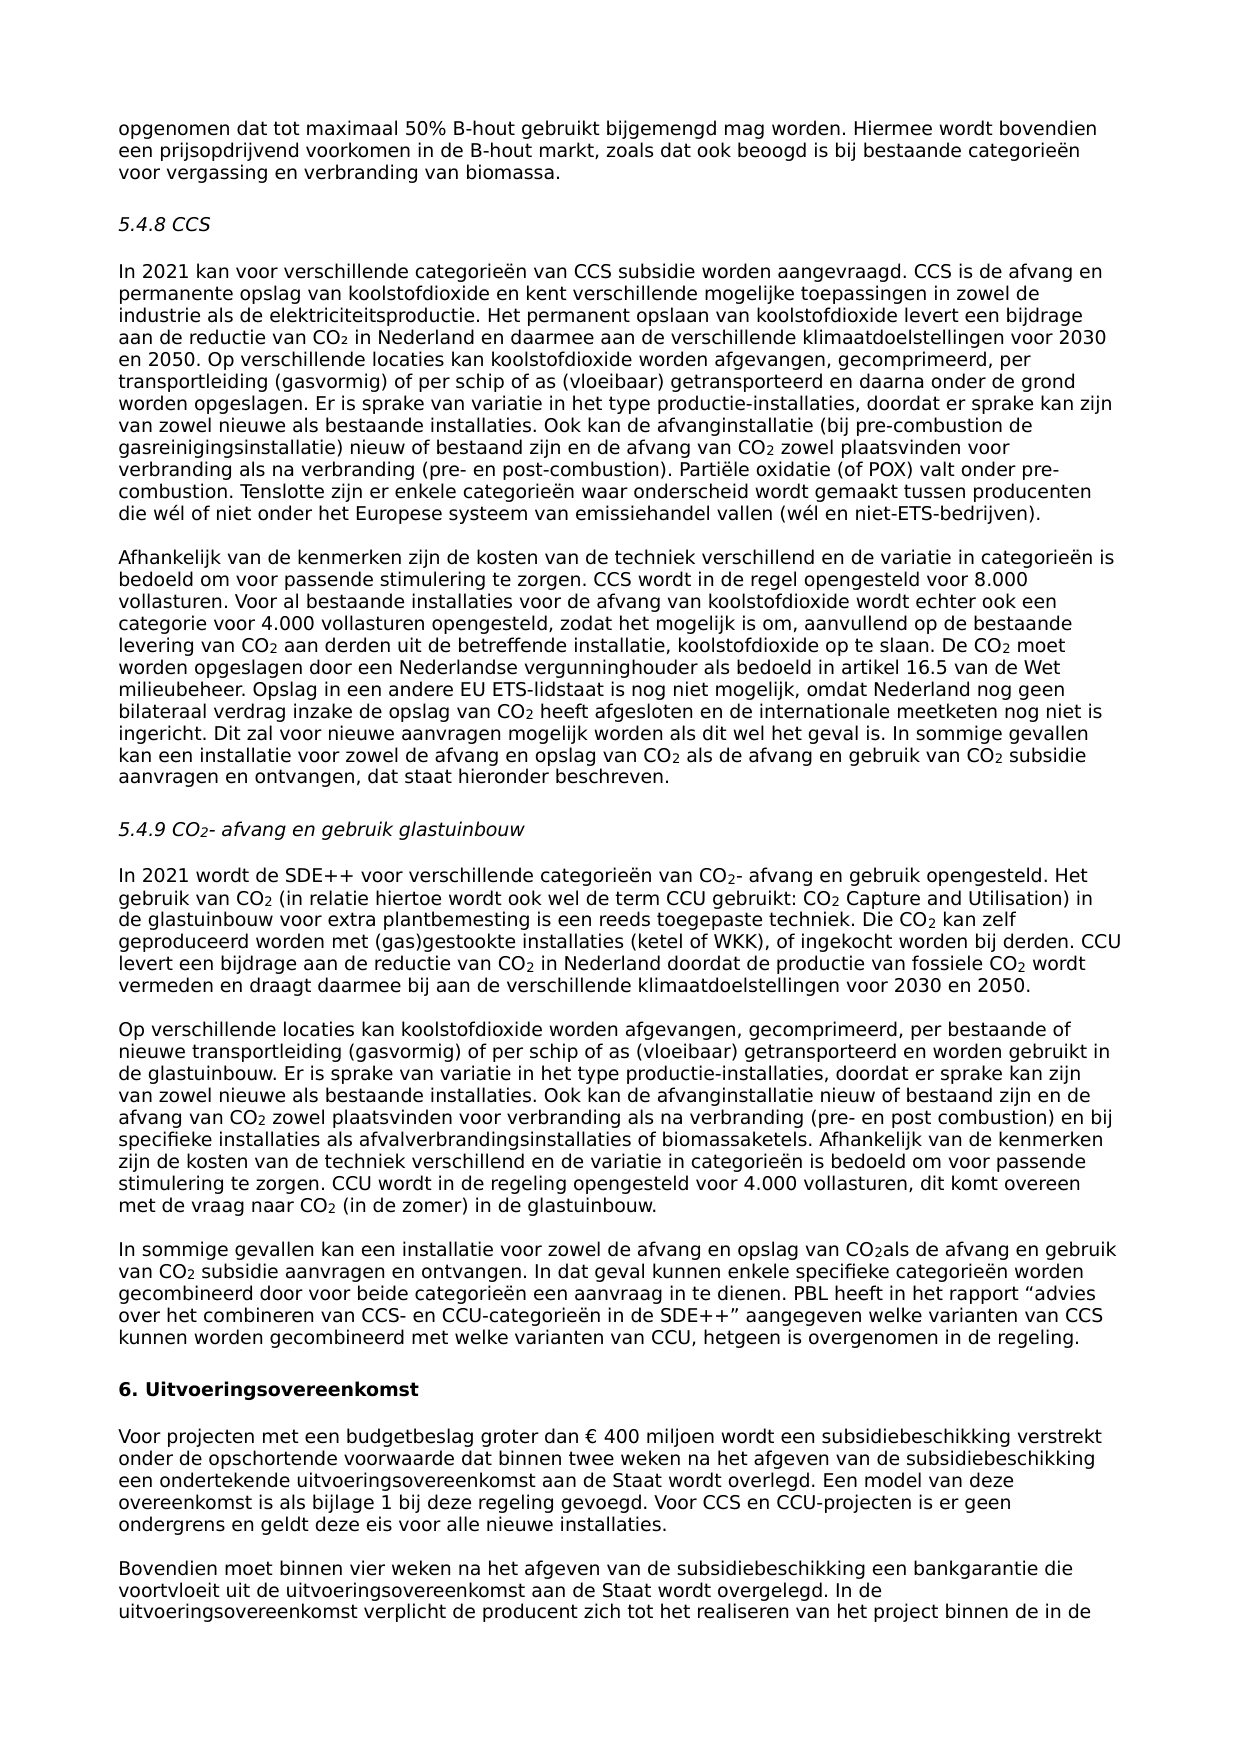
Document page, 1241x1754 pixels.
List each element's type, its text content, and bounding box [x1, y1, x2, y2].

subtitle 5.4.8 CCS [118, 214, 1122, 236]
text In sommige gevallen kan een installatie voor zowel de afvang en opslag van CO2als de afvang en gebruik van CO2 subsidie aanvragen en ontvangen. In dat geval kunnen enkele specifieke categorieën worden gecombineerd door voor beide categorieën een aanvraag in te dienen. PBL heeft in het rapport “advies over het combineren van CCS- en CCU-categorieën in de SDE++” aangegeven welke varianten van CCS kunnen worden gecombineerd met welke varianten van CCU, hetgeen is overgenomen in de regeling. [118, 1239, 1122, 1349]
text Voor projecten met een budgetbeslag groter dan € 400 miljoen wordt een subsidiebeschikking verstrekt onder de opschortende voorwaarde dat binnen twee weken na het afgeven van de subsidiebeschikking een ondertekende uitvoeringsovereenkomst aan de Staat wordt overlegd. Een model van deze overeenkomst is als bijlage 1 bij deze regeling gevoegd. Voor CCS en CCU-projecten is er geen ondergrens en geldt deze eis voor alle nieuwe installaties. [118, 1426, 1122, 1536]
text Op verschillende locaties kan koolstofdioxide worden afgevangen, gecomprimeerd, per bestaande of nieuwe transportleiding (gasvormig) of per schip of as (vloeibaar) getransporteerd en worden gebruikt in de glastuinbouw. Er is sprake van variatie in het type productie-installaties, doordat er sprake kan zijn van zowel nieuwe als bestaande installaties. Ook kan de afvanginstallatie nieuw of bestaand zijn en de afvang van CO2 zowel plaatsvinden voor verbranding als na verbranding (pre- en post combustion) en bij specifieke installaties als afvalverbrandingsinstallaties of biomassaketels. Afhankelijk van de kenmerken zijn de kosten van de techniek verschillend en de variatie in categorieën is bedoeld om voor passende stimulering te zorgen. CCU wordt in de regeling opengesteld voor 4.000 vollasturen, dit komt overeen met de vraag naar CO2 (in de zomer) in de glastuinbouw. [118, 1019, 1122, 1217]
subtitle 5.4.9 CO2- afvang en gebruik glastuinbouw [118, 818, 1122, 840]
subtitle 6. Uitvoeringsovereenkomst [118, 1379, 1122, 1401]
text In 2021 wordt de SDE++ voor verschillende categorieën van CO2- afvang en gebruik opengesteld. Het gebruik van CO2 (in relatie hiertoe wordt ook wel de term CCU gebruikt: CO2 Capture and Utilisation) in de glastuinbouw voor extra plantbemesting is een reeds toegepaste techniek. Die CO2 kan zelf geproduceerd worden met (gas)gestookte installaties (ketel of WKK), of ingekocht worden bij derden. CCU levert een bijdrage aan de reductie van CO2 in Nederland doordat de productie van fossiele CO2 wordt vermeden en draagt daarmee bij aan de verschillende klimaatdoelstellingen voor 2030 en 2050. [118, 865, 1122, 997]
text In 2021 kan voor verschillende categorieën van CCS subsidie worden aangevraagd. CCS is de afvang en permanente opslag van koolstofdioxide en kent verschillende mogelijke toepassingen in zowel de industrie als de elektriciteitsproductie. Het permanent opslaan van koolstofdioxide levert een bijdrage aan de reductie van CO₂ in Nederland en daarmee aan de verschillende klimaatdoelstellingen voor 2030 en 2050. Op verschillende locaties kan koolstofdioxide worden afgevangen, gecomprimeerd, per transportleiding (gasvormig) of per schip of as (vloeibaar) getransporteerd en daarna onder de grond worden opgeslagen. Er is sprake van variatie in het type productie-installaties, doordat er sprake kan zijn van zowel nieuwe als bestaande installaties. Ook kan de afvanginstallatie (bij pre-combustion de gasreinigingsinstallatie) nieuw of bestaand zijn en de afvang van CO2 zowel plaatsvinden voor verbranding als na verbranding (pre- en post-combustion). Partiële oxidatie (of POX) valt onder pre-combustion. Tenslotte zijn er enkele categorieën waar onderscheid wordt gemaakt tussen producenten die wél of niet onder het Europese systeem van emissiehandel vallen (wél en niet-ETS-bedrijven). [118, 261, 1122, 525]
text Afhankelijk van de kenmerken zijn de kosten van de techniek verschillend en de variatie in categorieën is bedoeld om voor passende stimulering te zorgen. CCS wordt in de regel opengesteld voor 8.000 vollasturen. Voor al bestaande installaties voor de afvang van koolstofdioxide wordt echter ook een categorie voor 4.000 vollasturen opengesteld, zodat het mogelijk is om, aanvullend op de bestaande levering van CO2 aan derden uit de betreffende installatie, koolstofdioxide op te slaan. De CO2 moet worden opgeslagen door een Nederlandse vergunninghouder als bedoeld in artikel 16.5 van de Wet milieubeheer. Opslag in een andere EU ETS-lidstaat is nog niet mogelijk, omdat Nederland nog geen bilateraal verdrag inzake de opslag van CO2 heeft afgesloten en de internationale meetketen nog niet is ingericht. Dit zal voor nieuwe aanvragen mogelijk worden als dit wel het geval is. In sommige gevallen kan een installatie voor zowel de afvang en opslag van CO2 als de afvang en gebruik van CO2 subsidie aanvragen en ontvangen, dat staat hieronder beschreven. [118, 547, 1122, 788]
text Bovendien moet binnen vier weken na het afgeven van de subsidiebeschikking een bankgarantie die voortvloeit uit de uitvoeringsovereenkomst aan de Staat wordt overgelegd. In de uitvoeringsovereenkomst verplicht de producent zich tot het realiseren van het project binnen de in de [118, 1557, 1122, 1623]
text opgenomen dat tot maximaal 50% B-hout gebruikt bijgemengd mag worden. Hiermee wordt bovendien een prijsopdrijvend voorkomen in de B-hout markt, zoals dat ook beoogd is bij bestaande categorieën voor vergassing en verbranding van biomassa. [118, 118, 1122, 184]
